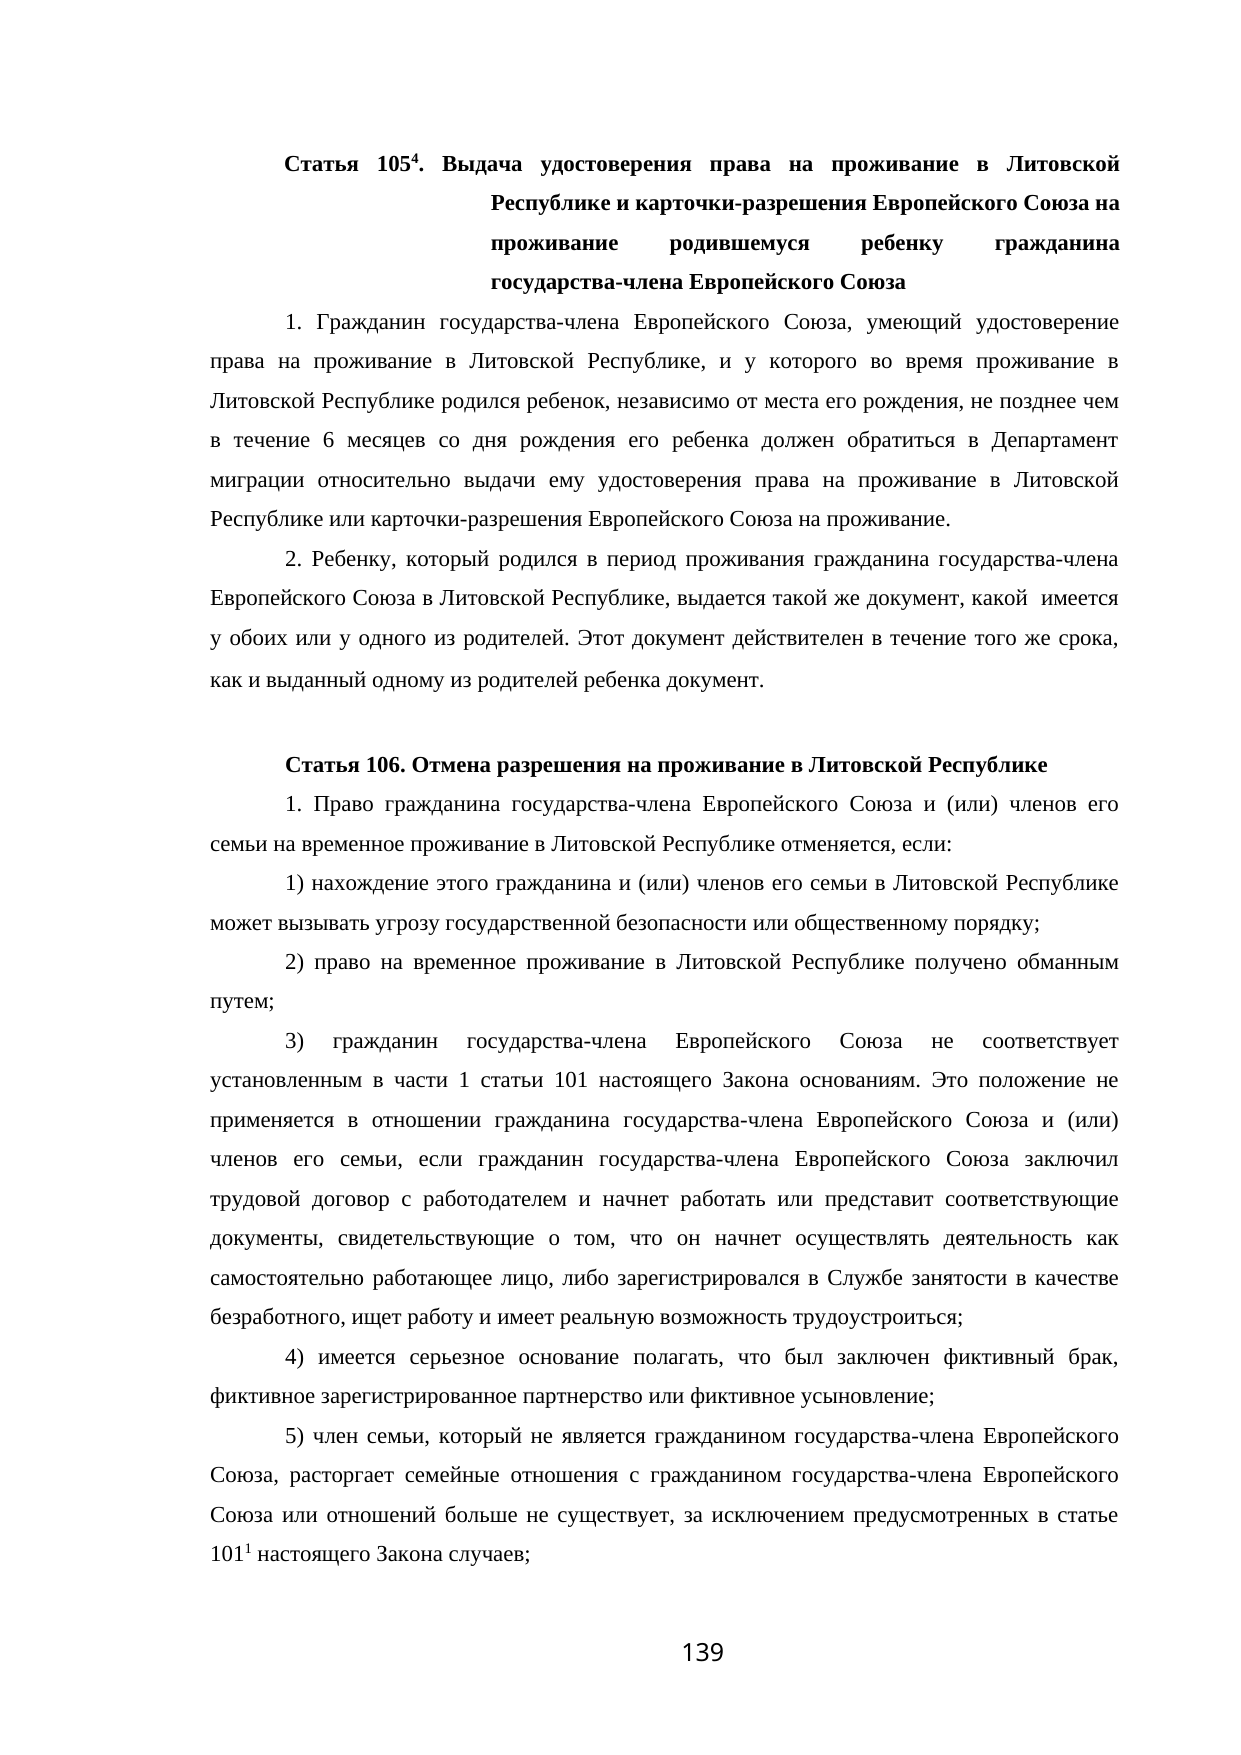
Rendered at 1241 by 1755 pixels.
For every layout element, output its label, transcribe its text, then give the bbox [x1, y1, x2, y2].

text 3) гражданин государства-члена Европейского Союза не соответствует установленным в части 1 статьи 101 настоящего Закона основаниям. Это положение не применяется в отношении гражданина государства-члена Европейского Союза и (или) членов его семьи, если гражданин государства-члена Европейского Союза заключил трудовой договор с работодателем и начнет работать или представит соответствующие документы, свидетельствующие о том, что он начнет осуществлять деятельность как самостоятельно работающее лицо, либо зарегистрировался в Службе занятости в качестве безработного, ищет работу и имеет реальную возможность трудоустроиться; [210, 1027, 1120, 1330]
text 1. Гражданин государства-члена Европейского Союза, умеющий удостоверение права на проживание в Литовской Республике, и у которого во время проживание в Литовской Республике родился ребенок, независимо от места его рождения, не позднее чем в течение 6 месяцев со дня рождения его ребенка должен обратиться в Департамент миграции относительно выдачи ему удостоверения права на проживание в Литовской Республике или карточки-разрешения Европейского Союза на проживание. [210, 308, 1120, 532]
text 1. Право гражданина государства-члена Европейского Союза и (или) членов его семьи на временное проживание в Литовской Республике отменяется, если: [210, 790, 1120, 856]
text 2. Ребенку, который родился в период проживания гражданина государства-члена Европейского Союза в Литовской Республике, выдается такой же документ, какой имеется у обоих или у одного из родителей. Этот документ действителен в течение того же срока, как и выданный одному из родителей ребенка документ. [210, 545, 1120, 693]
text Статья 1054. Выдача удостоверения права на проживание в Литовской Республике и карточки-разрешения Европейского Союза на проживание родившемуся ребенку гражданина государства-члена Европейского Союза [284, 150, 1120, 295]
text 1) нахождение этого гражданина и (или) членов его семьи в Литовской Республике может вызывать угрозу государственной безопасности или общественному порядку; [210, 869, 1120, 935]
text 2) право на временное проживание в Литовской Республике получено обманным путем; [210, 948, 1120, 1014]
text Статья 106. Отмена разрешения на проживание в Литовской Республике [210, 751, 1120, 777]
text 5) член семьи, который не является гражданином государства-члена Европейского Союза, расторгает семейные отношения с гражданином государства-члена Европейского Союза или отношений больше не существует, за исключением предусмотренных в статье 1011 настоящего Закона случаев; [210, 1422, 1120, 1567]
text 4) имеется серьезное основание полагать, что был заключен фиктивный брак, фиктивное зарегистрированное партнерство или фиктивное усыновление; [210, 1343, 1120, 1409]
